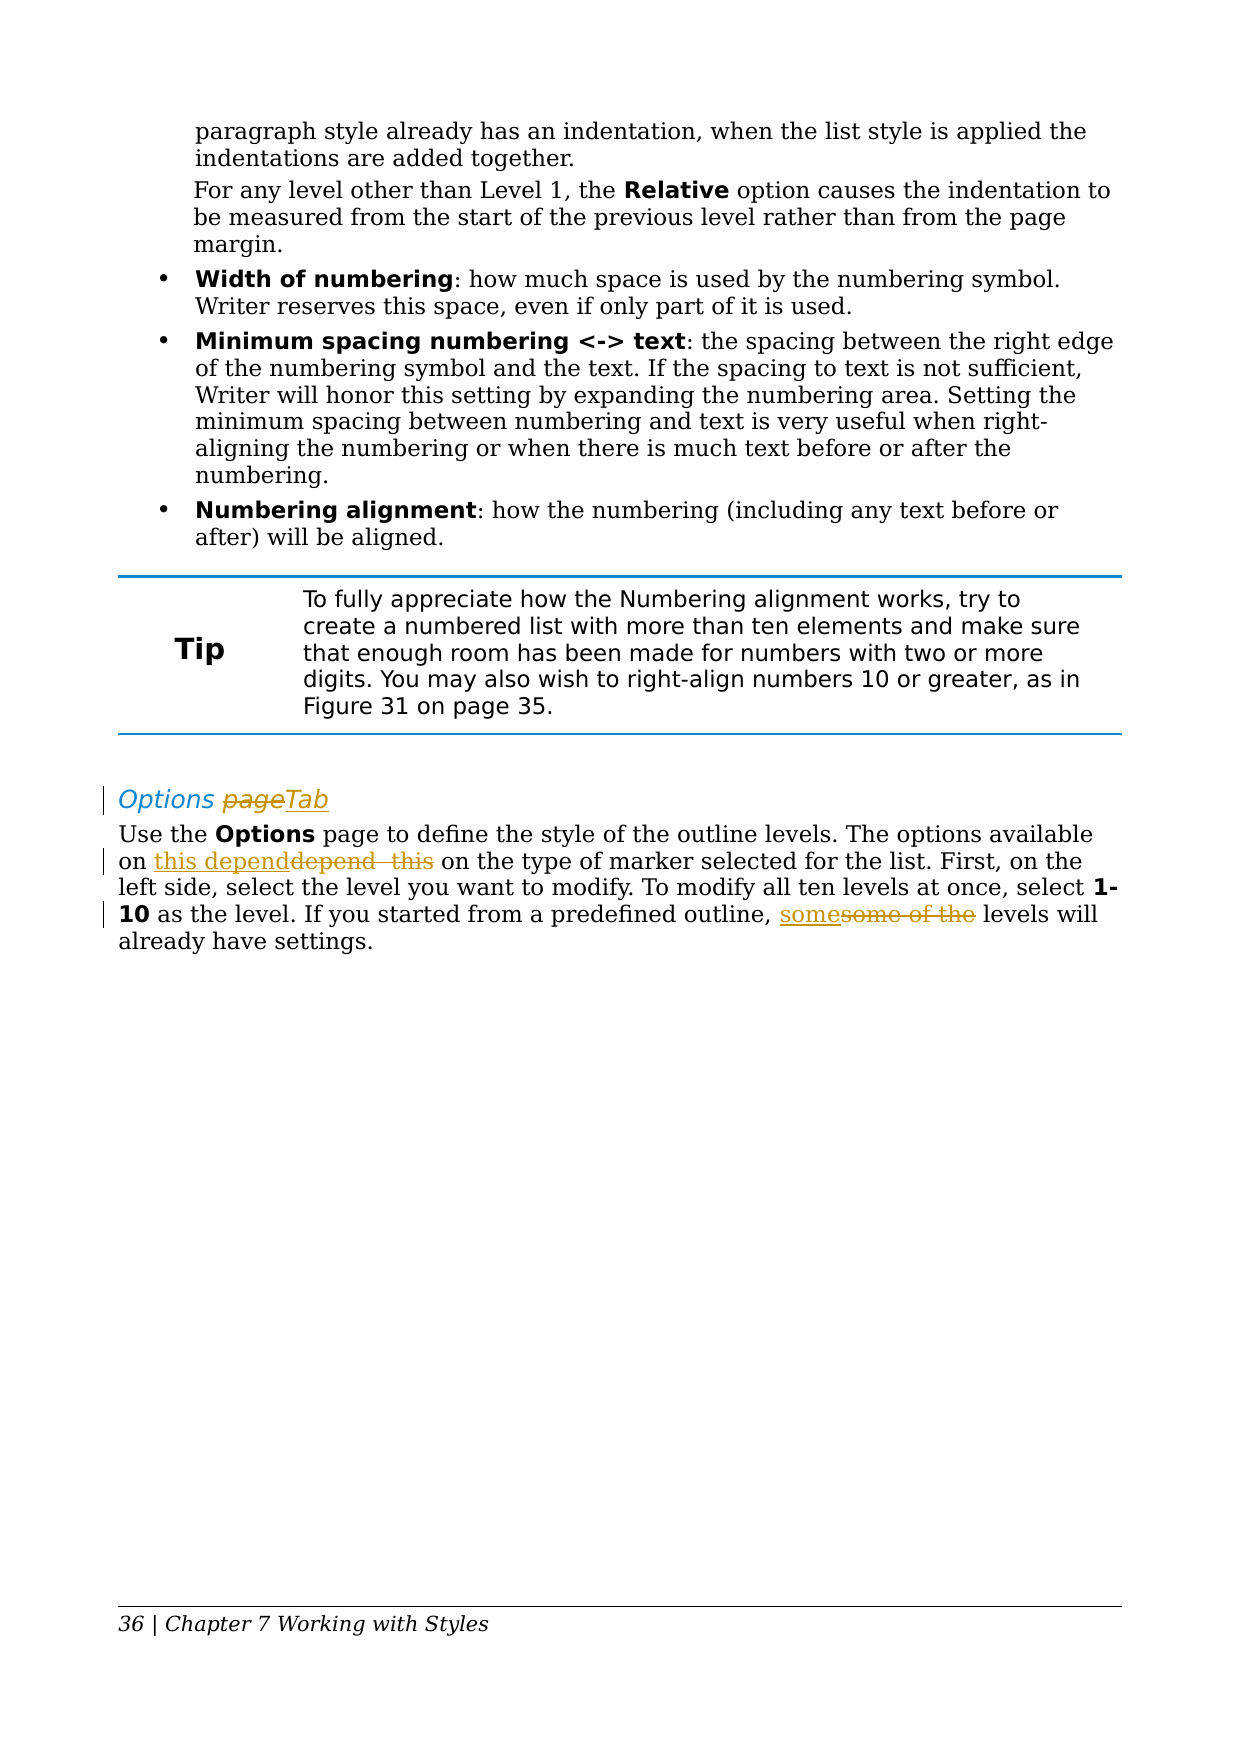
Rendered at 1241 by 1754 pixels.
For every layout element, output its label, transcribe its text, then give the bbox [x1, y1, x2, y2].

subtitle Options Tab [118, 786, 1122, 815]
list Minimum spacing numbering <-> text: the spacing between the right edge of the numbering symbol and the text. If the spacing to text is not sufficient, Writer will honor this setting by expanding the numbering area. Setting the minimum spacing between numbering and text is very useful when right-aligning the numbering or when there is much text before or after the numbering. [156, 326, 1122, 488]
list For any level other than Level 1, the Relative option causes the indentation to be measured from the start of the previous level rather than from the page margin. [193, 178, 1122, 258]
table_header Tip [118, 578, 281, 733]
table_header To fully appreciate how the Numbering alignment works, try to create a numbered list with more than ten elements and make sure that enough room has been made for numbers with two or more digits. You may also wish to right-align numbers 10 or greater, as in Figure 31 on page 35. [281, 578, 1122, 733]
text Use the Options page to define the style of the outline levels. The options available on this depend on the type of marker selected for the list. First, on the left side, select the level you want to modify. To modify all ten levels at once, select 1-10 as the level. If you started from a predefined outline, some levels will already have settings. [118, 821, 1122, 954]
list Numbering alignment: how the numbering (including any text before or after) will be aligned. [156, 495, 1122, 551]
list Width of numbering: how much space is used by the numbering symbol. Writer reserves this space, even if only part of it is used. [156, 264, 1122, 320]
list paragraph style already has an indentation, when the list style is applied the indentations are added together. [156, 118, 1122, 171]
